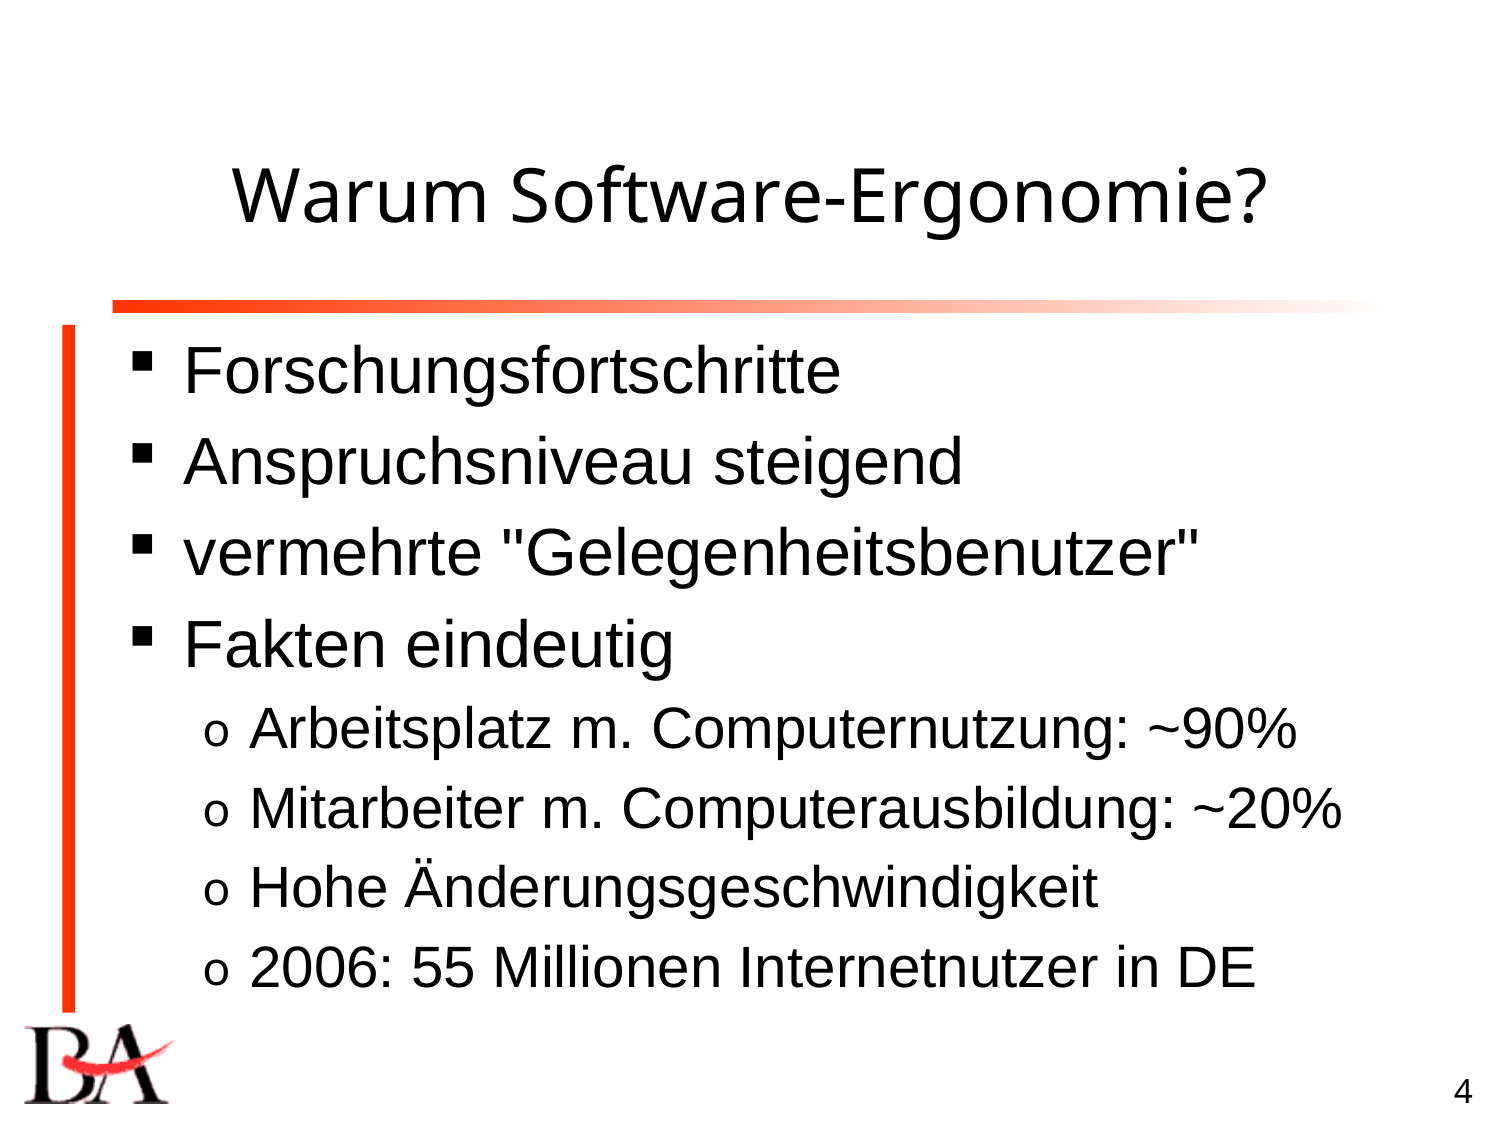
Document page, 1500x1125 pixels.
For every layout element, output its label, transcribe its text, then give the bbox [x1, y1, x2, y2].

picture [24, 1024, 175, 1104]
title Warum Software-Ergonomie? [112, 99, 1388, 288]
list Forschungsfortschritte Anspruchsniveau steigend vermehrte "Gelegenheitsbenutzer" Fakten eindeutig Arbeitsplatz m. Computernutzung: ~90% Mitarbeiter m. Computerausbildung: ~20% Hohe Änderungsgeschwindigkeit 2006: 55 Millionen Internetnutzer in DE [112, 324, 1388, 1051]
